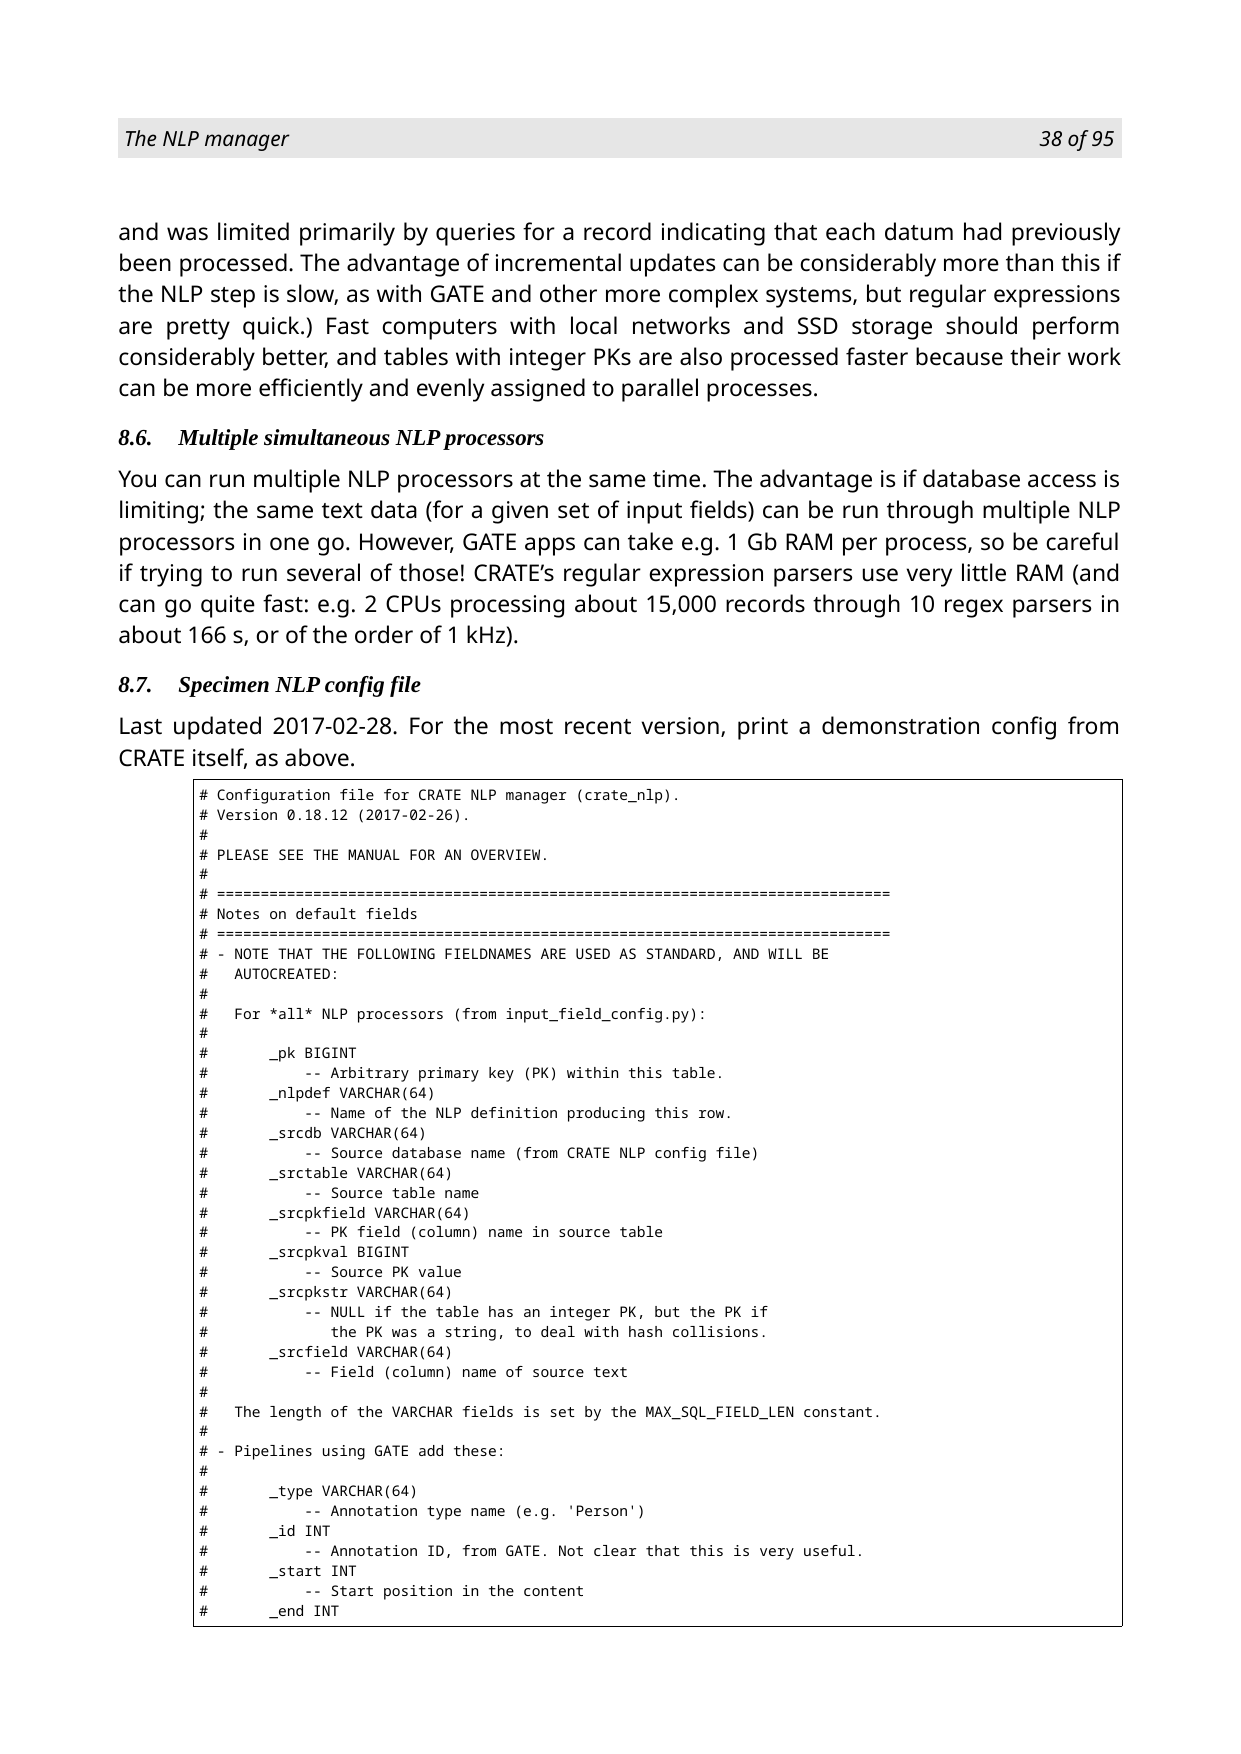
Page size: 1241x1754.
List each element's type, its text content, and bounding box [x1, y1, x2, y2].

subtitle Multiple simultaneous NLP processors [118, 424, 1122, 451]
text and was limited primarily by queries for a record indicating that each datum had previously been processed. The advantage of incremental updates can be considerably more than this if the NLP step is slow, as with GATE and other more complex systems, but regular expressions are pretty quick.) Fast computers with local networks and SSD storage should perform considerably better, and tables with integer PKs are also processed faster because their work can be more efficiently and evenly assigned to parallel processes. [118, 216, 1122, 403]
text You can run multiple NLP processors at the same time. The advantage is if database access is limiting; the same text data (for a given set of input fields) can be run through multiple NLP processors in one go. However, GATE apps can take e.g. 1 Gb RAM per process, so be careful if trying to run several of those! CRATE’s regular expression parsers use very little RAM (and can go quite fast: e.g. 2 CPUs processing about 15,000 records through 10 regex parsers in about 166 s, or of the order of 1 kHz). [118, 463, 1122, 651]
text Last updated 2017-02-28. For the most recent version, print a demonstration config from CRATE itself, as above. [118, 710, 1122, 773]
table_header # Configuration file for CRATE NLP manager (crate_nlp). # Version 0.18.12 (2017-02-26). # # PLEASE SEE THE MANUAL FOR AN OVERVIEW. # # ============================================================================= # Notes on default fields # ============================================================================= # - NOTE THAT THE FOLLOWING FIELDNAMES ARE USED AS STANDARD, AND WILL BE # AUTOCREATED: # # For *all* NLP processors (from input_field_config.py): # # _pk BIGINT # -- Arbitrary primary key (PK) within this table. # _nlpdef VARCHAR(64) # -- Name of the NLP definition producing this row. # _srcdb VARCHAR(64) # -- Source database name (from CRATE NLP config file) # _srctable VARCHAR(64) # -- Source table name # _srcpkfield VARCHAR(64) # -- PK field (column) name in source table # _srcpkval BIGINT # -- Source PK value # _srcpkstr VARCHAR(64) # -- NULL if the table has an integer PK, but the PK if # the PK was a string, to deal with hash collisions. # _srcfield VARCHAR(64) # -- Field (column) name of source text # # The length of the VARCHAR fields is set by the MAX_SQL_FIELD_LEN constant. # # - Pipelines using GATE add these: # # _type VARCHAR(64) # -- Annotation type name (e.g. 'Person') # _id INT # -- Annotation ID, from GATE. Not clear that this is very useful. # _start INT # -- Start position in the content # _end INT [194, 780, 1122, 1626]
subtitle Specimen NLP config file [118, 671, 1122, 698]
